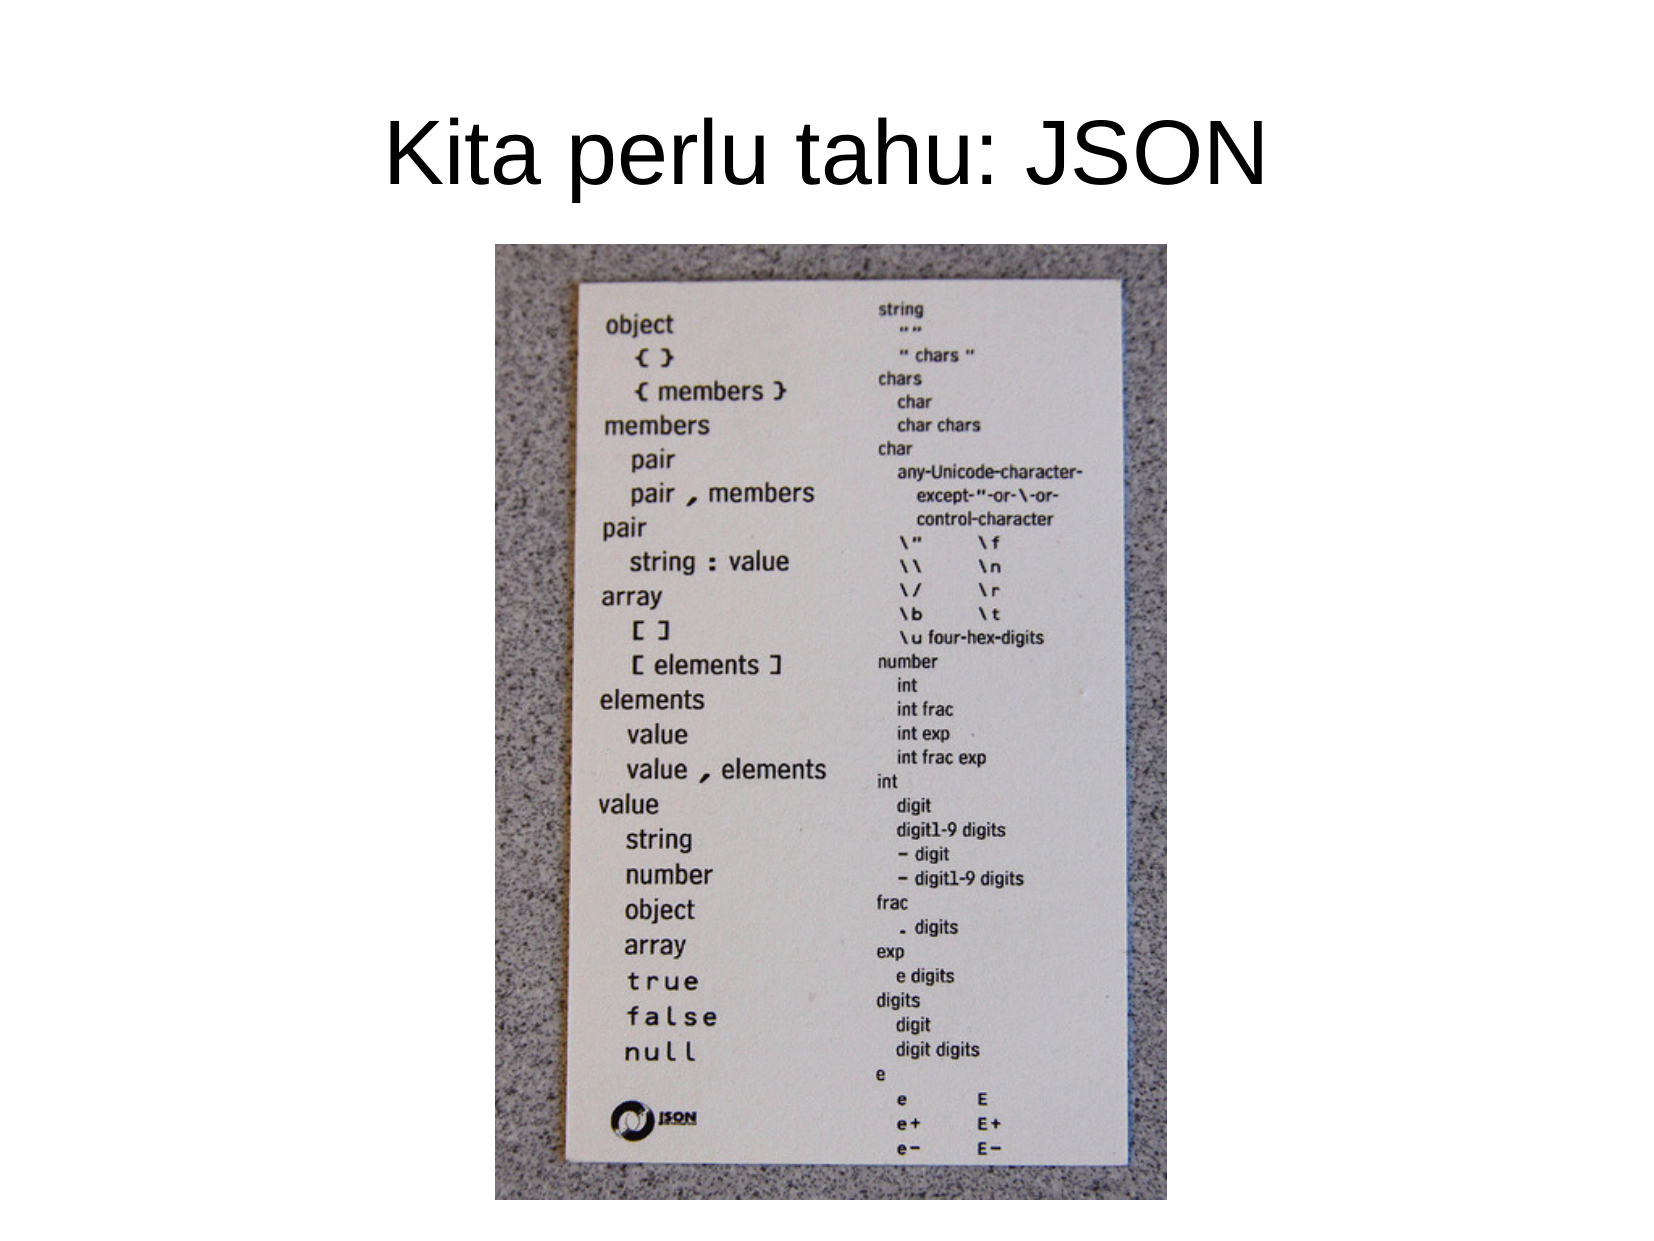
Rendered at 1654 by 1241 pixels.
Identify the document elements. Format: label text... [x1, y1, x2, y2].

picture [495, 244, 1167, 1201]
title Kita perlu tahu: JSON [82, 49, 1571, 257]
